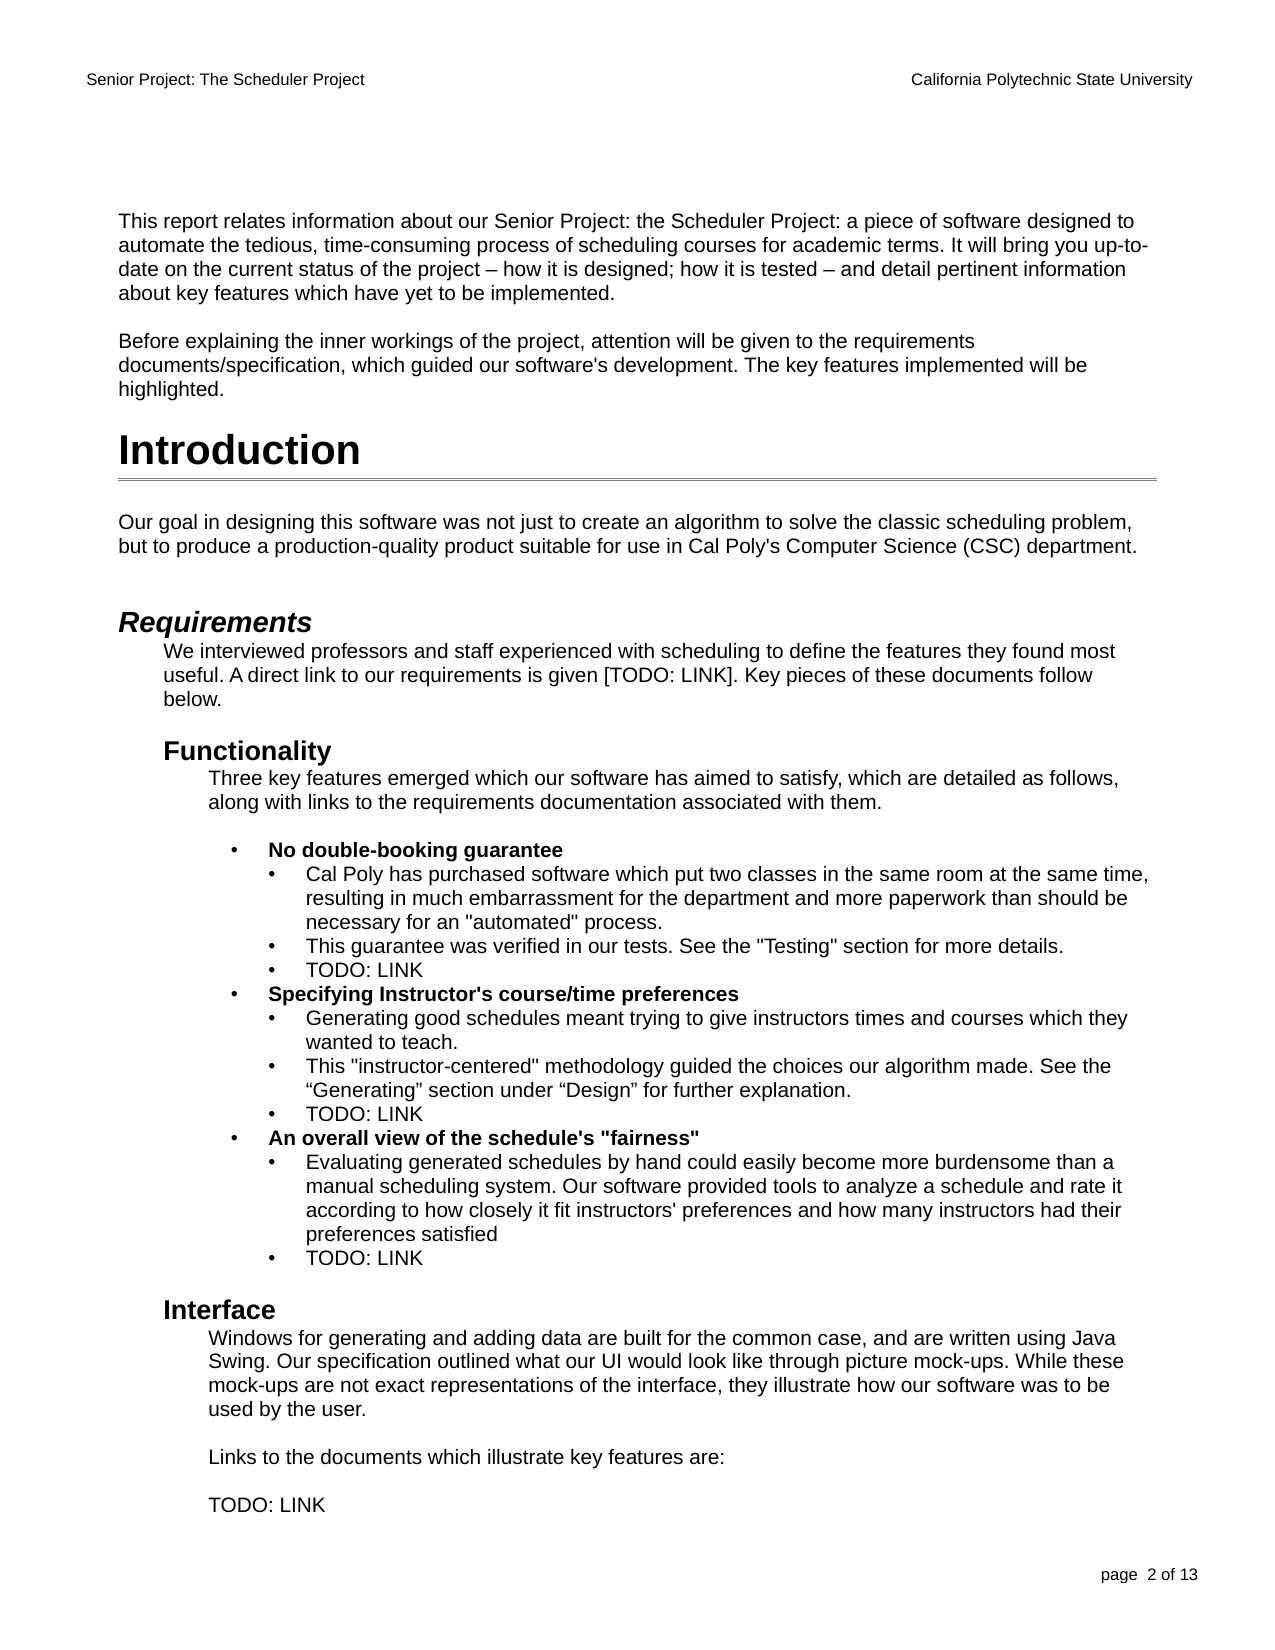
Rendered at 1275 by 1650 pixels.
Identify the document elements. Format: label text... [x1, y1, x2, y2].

list TODO: LINK [268, 1102, 1157, 1126]
text Functionality [163, 735, 1157, 766]
text Our goal in designing this software was not just to create an algorithm to solve the classic scheduling problem, but to produce a production-quality product suitable for use in Cal Poly's Computer Science (CSC) department. [118, 509, 1157, 557]
text TODO: LINK [208, 1493, 1157, 1517]
text Windows for generating and adding data are built for the common case, and are written using Java Swing. Our specification outlined what our UI would look like through picture mock-ups. While these mock-ups are not exact representations of the interface, they illustrate how our software was to be used by the user. [208, 1325, 1157, 1421]
text Introduction [118, 425, 1157, 473]
list Specifying Instructor's course/time preferences [231, 982, 1157, 1006]
text Interface [163, 1294, 1157, 1325]
text Requirements [118, 605, 1157, 639]
text Before explaining the inner workings of the project, attention will be given to the requirements documents/specification, which guided our software's development. The key features implemented will be highlighted. [118, 329, 1157, 401]
list Cal Poly has purchased software which put two classes in the same room at the same time, resulting in much embarrassment for the department and more paperwork than should be necessary for an "automated" process. [268, 862, 1157, 934]
list Evaluating generated schedules by hand could easily become more burdensome than a manual scheduling system. Our software provided tools to analyze a schedule and rate it according to how closely it fit instructors' preferences and how many instructors had their preferences satisfied [268, 1150, 1157, 1246]
list TODO: LINK [268, 1246, 1157, 1270]
text Links to the documents which illustrate key features are: [208, 1445, 1157, 1469]
list This "instructor-centered" methodology guided the choices our algorithm made. See the “Generating” section under “Design” for further explanation. [268, 1054, 1157, 1102]
text We interviewed professors and staff experienced with scheduling to define the features they found most useful. A direct link to our requirements is given [TODO: LINK]. Key pieces of these documents follow below. [163, 639, 1157, 711]
list No double-booking guarantee [231, 838, 1157, 862]
list This guarantee was verified in our tests. See the "Testing" section for more details. [268, 934, 1157, 958]
list An overall view of the schedule's "fairness" [231, 1126, 1157, 1150]
list Generating good schedules meant trying to give instructors times and courses which they wanted to teach. [268, 1006, 1157, 1054]
text This report relates information about our Senior Project: the Scheduler Project: a piece of software designed to automate the tedious, time-consuming process of scheduling courses for academic terms. It will bring you up-to-date on the current status of the project – how it is designed; how it is tested – and detail pertinent information about key features which have yet to be implemented. [118, 209, 1157, 305]
list TODO: LINK [268, 958, 1157, 982]
text Three key features emerged which our software has aimed to satisfy, which are detailed as follows, along with links to the requirements documentation associated with them. [208, 766, 1157, 814]
